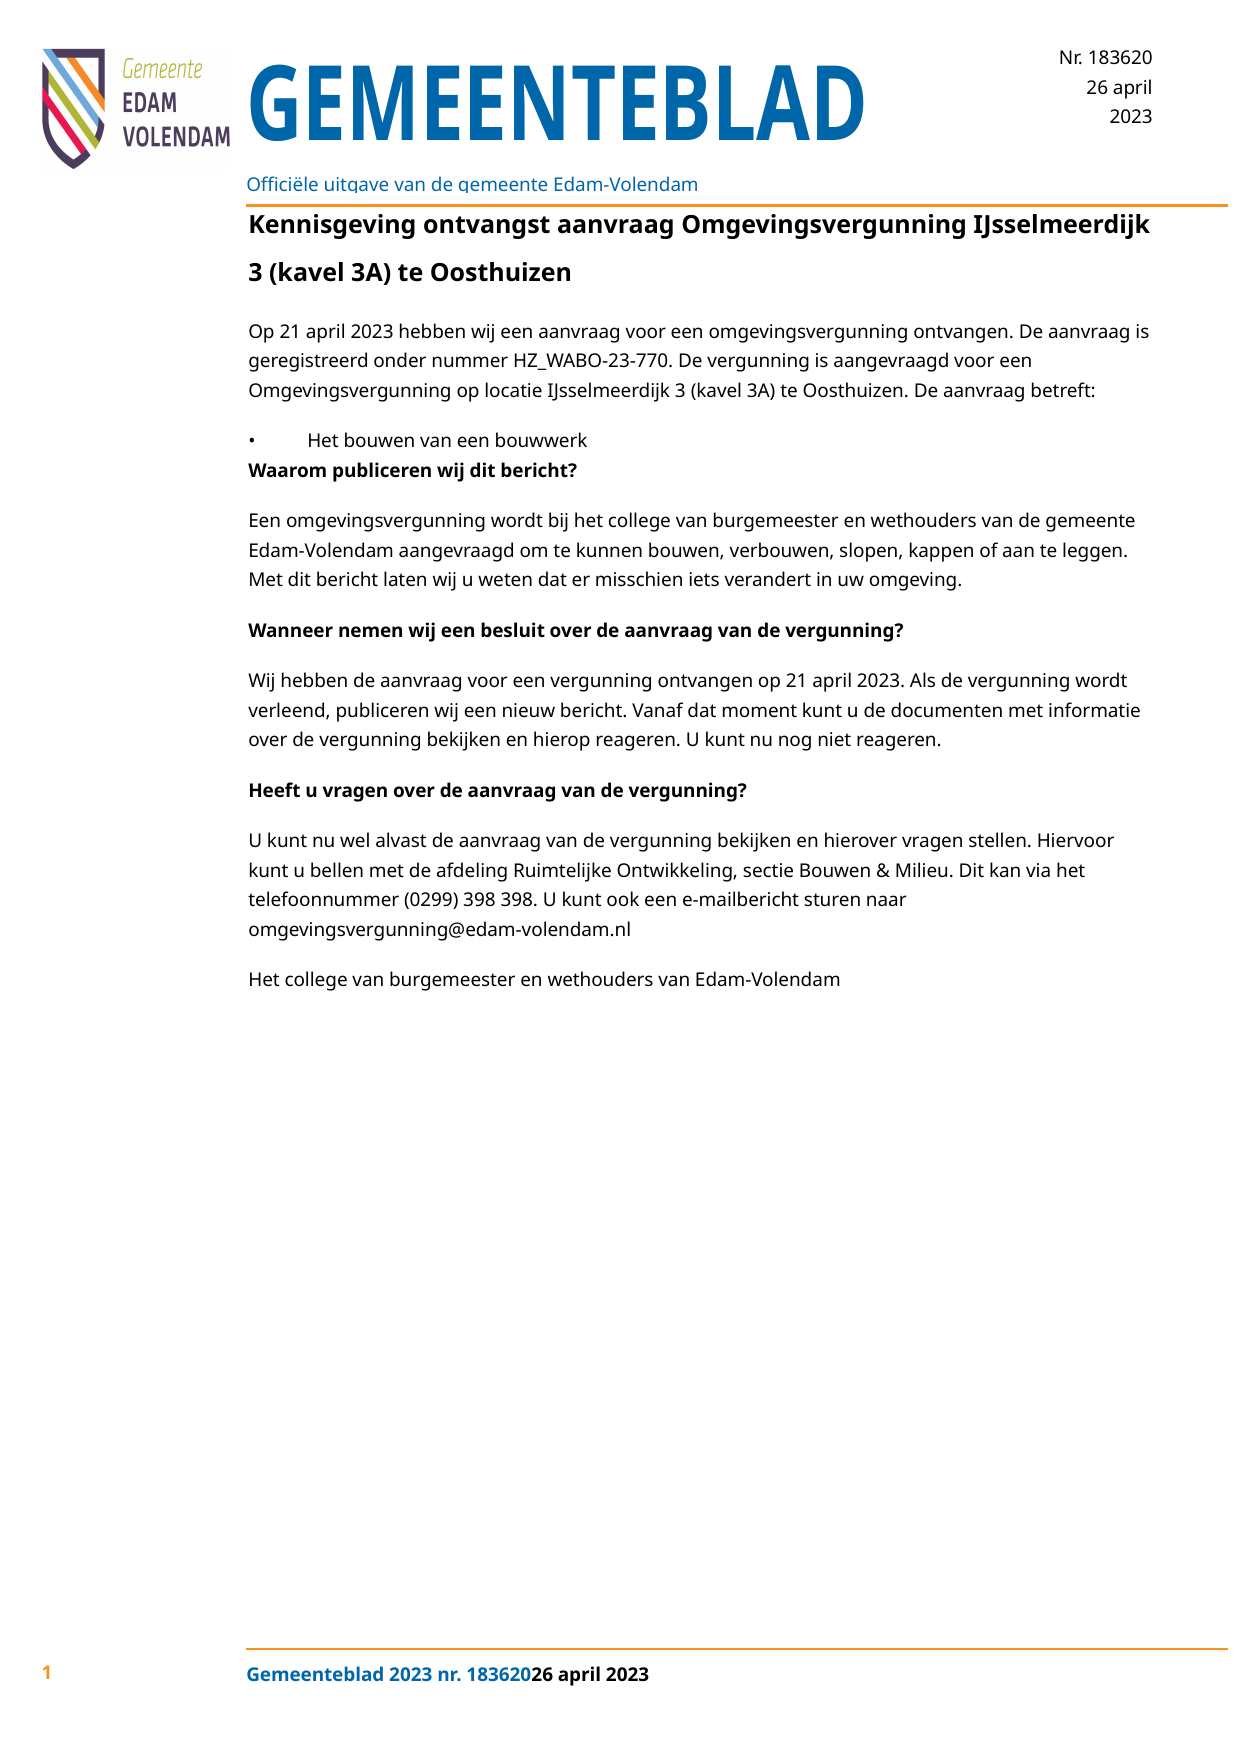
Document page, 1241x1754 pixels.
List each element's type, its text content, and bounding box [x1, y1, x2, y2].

text Het college van burgemeester en wethouders van Edam-Volendam [248, 967, 1152, 992]
text Wij hebben de aanvraag voor een vergunning ontvangen op 21 april 2023. Als de vergunning wordt verleend, publiceren wij een nieuw bericht. Vanaf dat moment kunt u de documenten met informatie over de vergunning bekijken en hierop reageren. U kunt nu nog niet reageren. [248, 667, 1152, 752]
text Op 21 april 2023 hebben wij een aanvraag voor een omgevingsvergunning ontvangen. De aanvraag is geregistreerd onder nummer HZ_WABO-23-770. De vergunning is aangevraagd voor een Omgevingsvergunning op locatie IJsselmeerdijk 3 (kavel 3A) te Oosthuizen. De aanvraag betreft: [248, 318, 1152, 403]
text Wanneer nemen wij een besluit over de aanvraag van de vergunning? [248, 617, 1152, 643]
text Kennisgeving ontvangst aanvraag Omgevingsvergunning IJsselmeerdijk 3 (kavel 3A) te Oosthuizen [248, 207, 1152, 288]
text Heeft u vragen over de aanvraag van de vergunning? [248, 777, 1152, 803]
text Waarom publiceren wij dit bericht? [248, 457, 1152, 483]
text Een omgevingsvergunning wordt bij het college van burgemeester en wethouders van de gemeente Edam-Volendam aangevraagd om te kunnen bouwen, verbouwen, slopen, kappen of aan te leggen. Met dit bericht laten wij u weten dat er misschien iets verandert in uw omgeving. [248, 507, 1152, 592]
picture [41, 47, 231, 172]
list Het bouwen van een bouwwerk [248, 427, 1152, 453]
text U kunt nu wel alvast de aanvraag van de vergunning bekijken en hierover vragen stellen. Hiervoor kunt u bellen met de afdeling Ruimtelijke Ontwikkeling, sectie Bouwen & Milieu. Dit kan via het telefoonnummer (0299) 398 398. U kunt ook een e-mailbericht sturen naar omgevingsvergunning@edam-volendam.nl [248, 827, 1152, 942]
